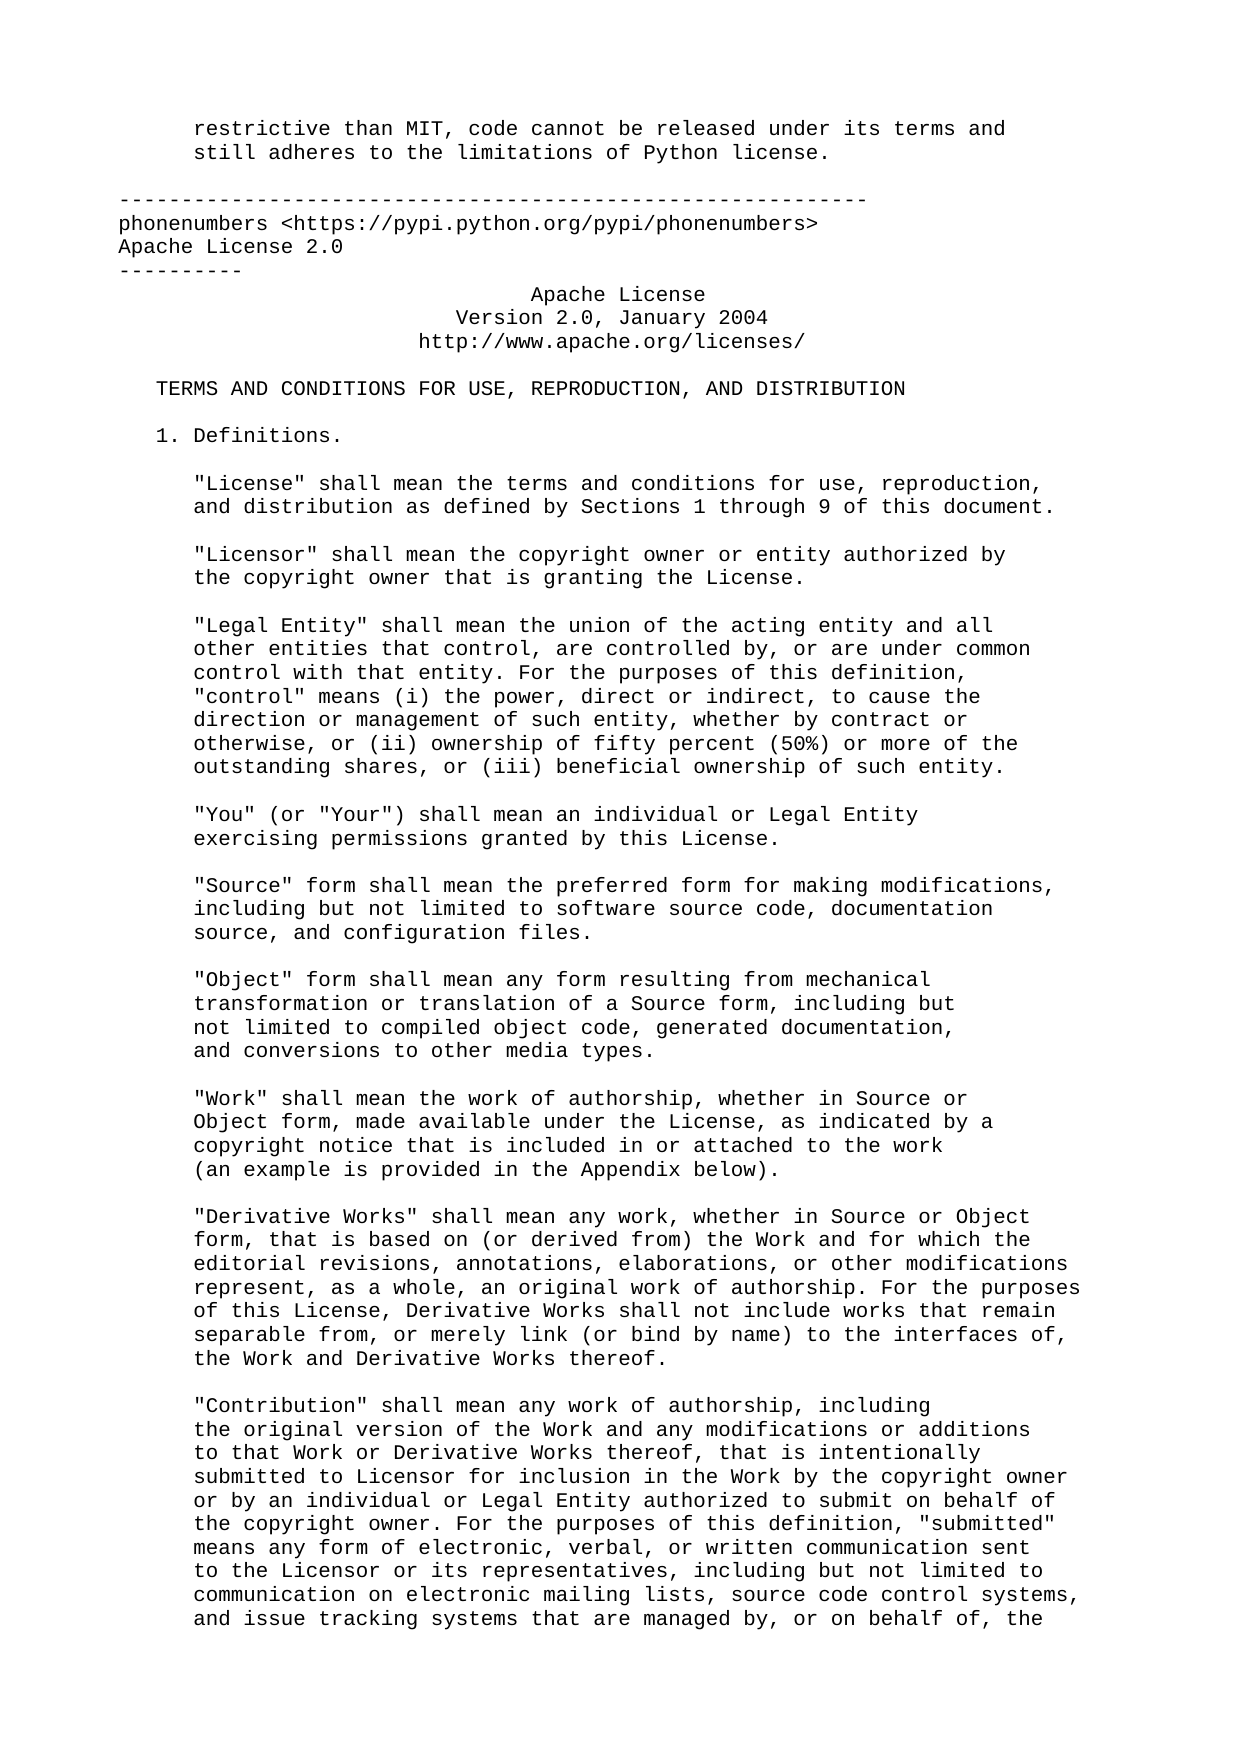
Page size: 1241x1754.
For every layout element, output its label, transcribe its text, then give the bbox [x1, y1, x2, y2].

text Version 2.0, January 2004 [118, 307, 1122, 331]
text or by an individual or Legal Entity authorized to submit on behalf of [118, 1489, 1122, 1513]
text TERMS AND CONDITIONS FOR USE, REPRODUCTION, AND DISTRIBUTION [118, 378, 1122, 402]
text Object form, made available under the License, as indicated by a [118, 1111, 1122, 1135]
text "Licensor" shall mean the copyright owner or entity authorized by [118, 544, 1122, 567]
text other entities that control, are controlled by, or are under common [118, 638, 1122, 662]
text not limited to compiled object code, generated documentation, [118, 1017, 1122, 1040]
text still adheres to the limitations of Python license. [118, 142, 1122, 165]
text submitted to Licensor for inclusion in the Work by the copyright owner [118, 1466, 1122, 1489]
text the copyright owner that is granting the License. [118, 567, 1122, 591]
text control with that entity. For the purposes of this definition, [118, 662, 1122, 686]
text to the Licensor or its representatives, including but not limited to [118, 1561, 1122, 1584]
text "Legal Entity" shall mean the union of the acting entity and all [118, 615, 1122, 638]
text direction or management of such entity, whether by contract or [118, 709, 1122, 733]
text exercising permissions granted by this License. [118, 827, 1122, 851]
text of this License, Derivative Works shall not include works that remain [118, 1300, 1122, 1324]
text separable from, or merely link (or bind by name) to the interfaces of, [118, 1324, 1122, 1348]
text source, and configuration files. [118, 922, 1122, 946]
text the original version of the Work and any modifications or additions [118, 1419, 1122, 1442]
text form, that is based on (or derived from) the Work and for which the [118, 1229, 1122, 1253]
text http://www.apache.org/licenses/ [118, 331, 1122, 354]
text and distribution as defined by Sections 1 through 9 of this document. [118, 496, 1122, 520]
text 1. Definitions. [118, 426, 1122, 449]
text restrictive than MIT, code cannot be released under its terms and [118, 118, 1122, 142]
text "Derivative Works" shall mean any work, whether in Source or Object [118, 1206, 1122, 1229]
text "control" means (i) the power, direct or indirect, to cause the [118, 686, 1122, 709]
text means any form of electronic, verbal, or written communication sent [118, 1537, 1122, 1561]
text "License" shall mean the terms and conditions for use, reproduction, [118, 473, 1122, 496]
text "Object" form shall mean any form resulting from mechanical [118, 969, 1122, 993]
text "Contribution" shall mean any work of authorship, including [118, 1395, 1122, 1419]
text including but not limited to software source code, documentation [118, 898, 1122, 922]
text the copyright owner. For the purposes of this definition, "submitted" [118, 1513, 1122, 1537]
text to that Work or Derivative Works thereof, that is intentionally [118, 1442, 1122, 1466]
text phonenumbers <https://pypi.python.org/pypi/phonenumbers> [118, 213, 1122, 236]
text "Source" form shall mean the preferred form for making modifications, [118, 875, 1122, 898]
text the Work and Derivative Works thereof. [118, 1348, 1122, 1371]
text outstanding shares, or (iii) beneficial ownership of such entity. [118, 757, 1122, 780]
text (an example is provided in the Appendix below). [118, 1158, 1122, 1182]
text otherwise, or (ii) ownership of fifty percent (50%) or more of the [118, 733, 1122, 757]
text "Work" shall mean the work of authorship, whether in Source or [118, 1088, 1122, 1111]
text ------------------------------------------------------------ [118, 189, 1122, 213]
text Apache License [118, 284, 1122, 307]
text copyright notice that is included in or attached to the work [118, 1135, 1122, 1158]
text transformation or translation of a Source form, including but [118, 993, 1122, 1017]
text and conversions to other media types. [118, 1040, 1122, 1064]
text editorial revisions, annotations, elaborations, or other modifications [118, 1253, 1122, 1277]
text represent, as a whole, an original work of authorship. For the purposes [118, 1277, 1122, 1300]
text Apache License 2.0 [118, 236, 1122, 260]
text ---------- [118, 260, 1122, 284]
text "You" (or "Your") shall mean an individual or Legal Entity [118, 804, 1122, 827]
text and issue tracking systems that are managed by, or on behalf of, the [118, 1608, 1122, 1631]
text communication on electronic mailing lists, source code control systems, [118, 1584, 1122, 1608]
